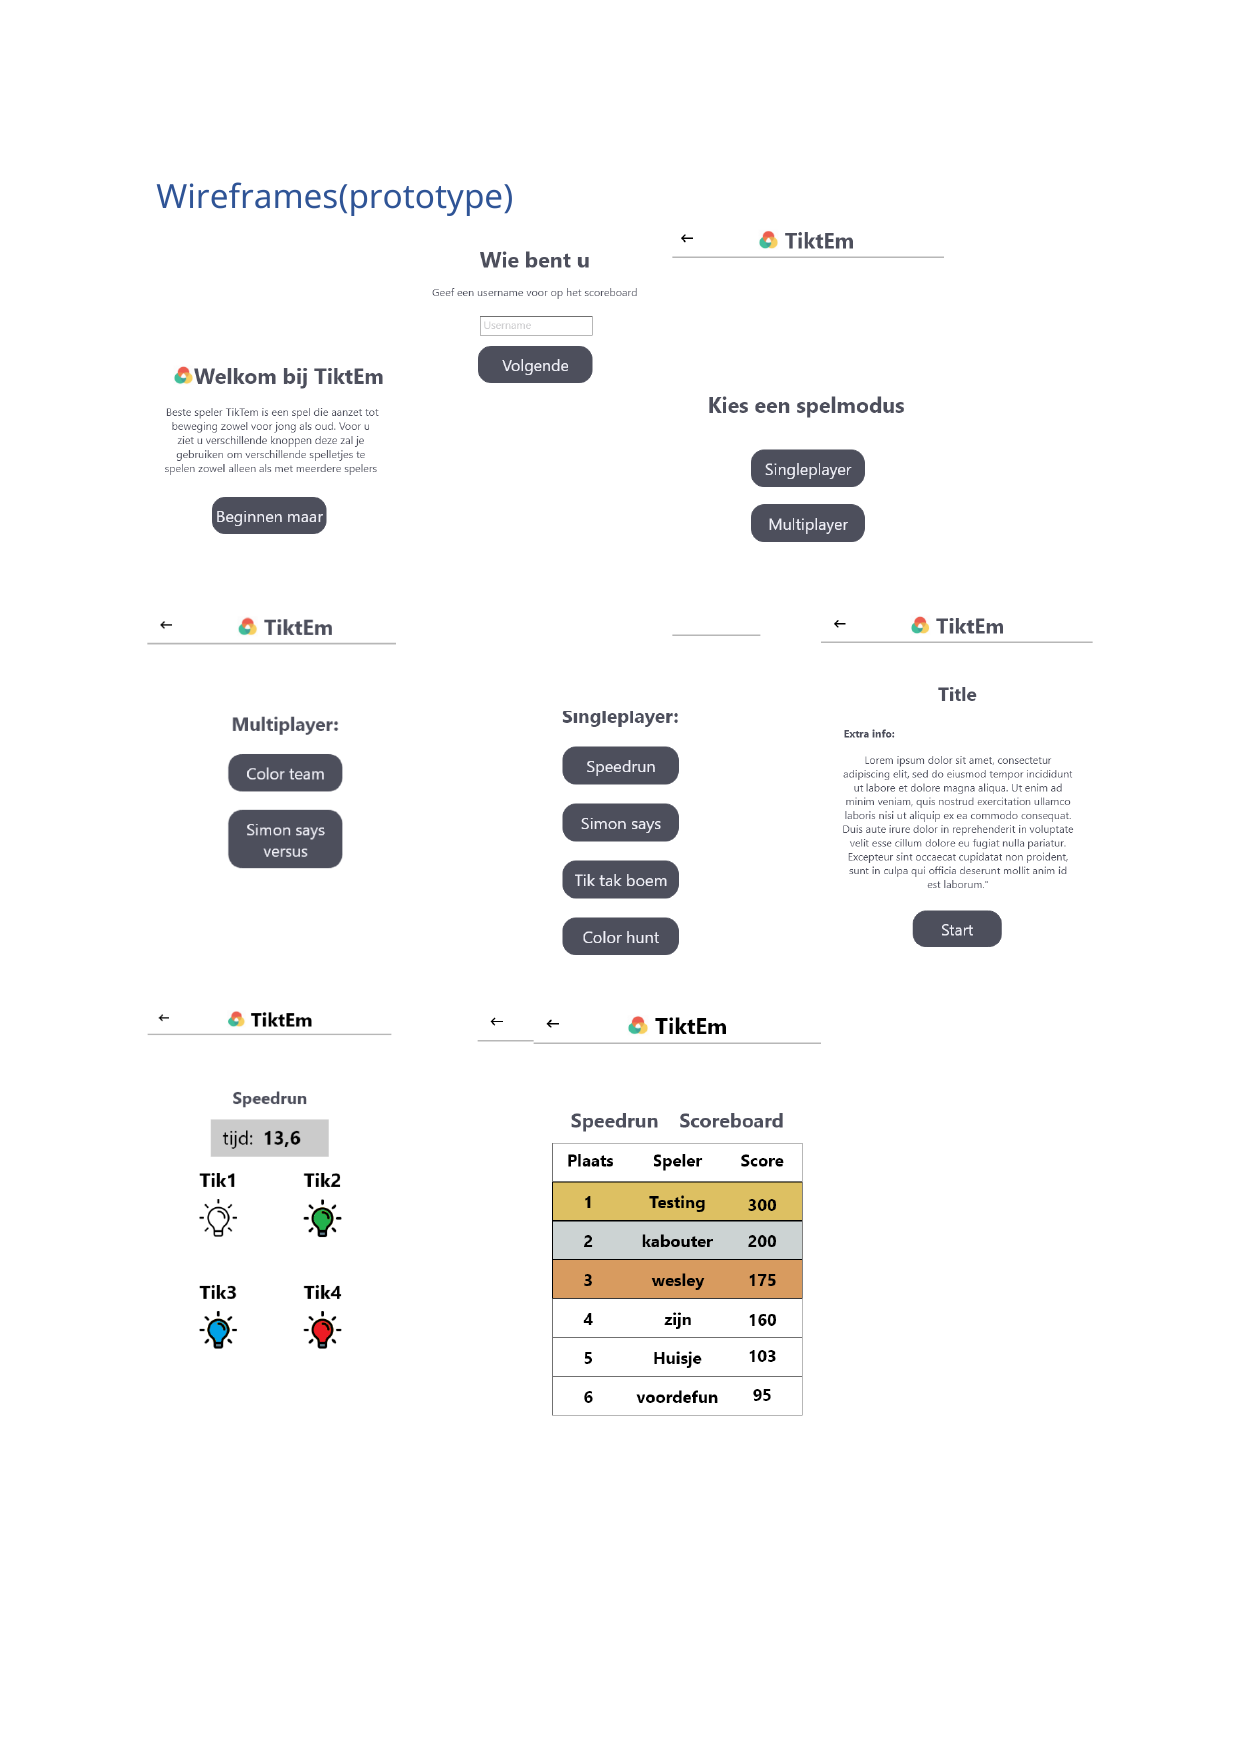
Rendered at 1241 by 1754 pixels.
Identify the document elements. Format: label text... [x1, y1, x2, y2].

subtitle Wireframes(prototype) [148, 173, 1093, 218]
